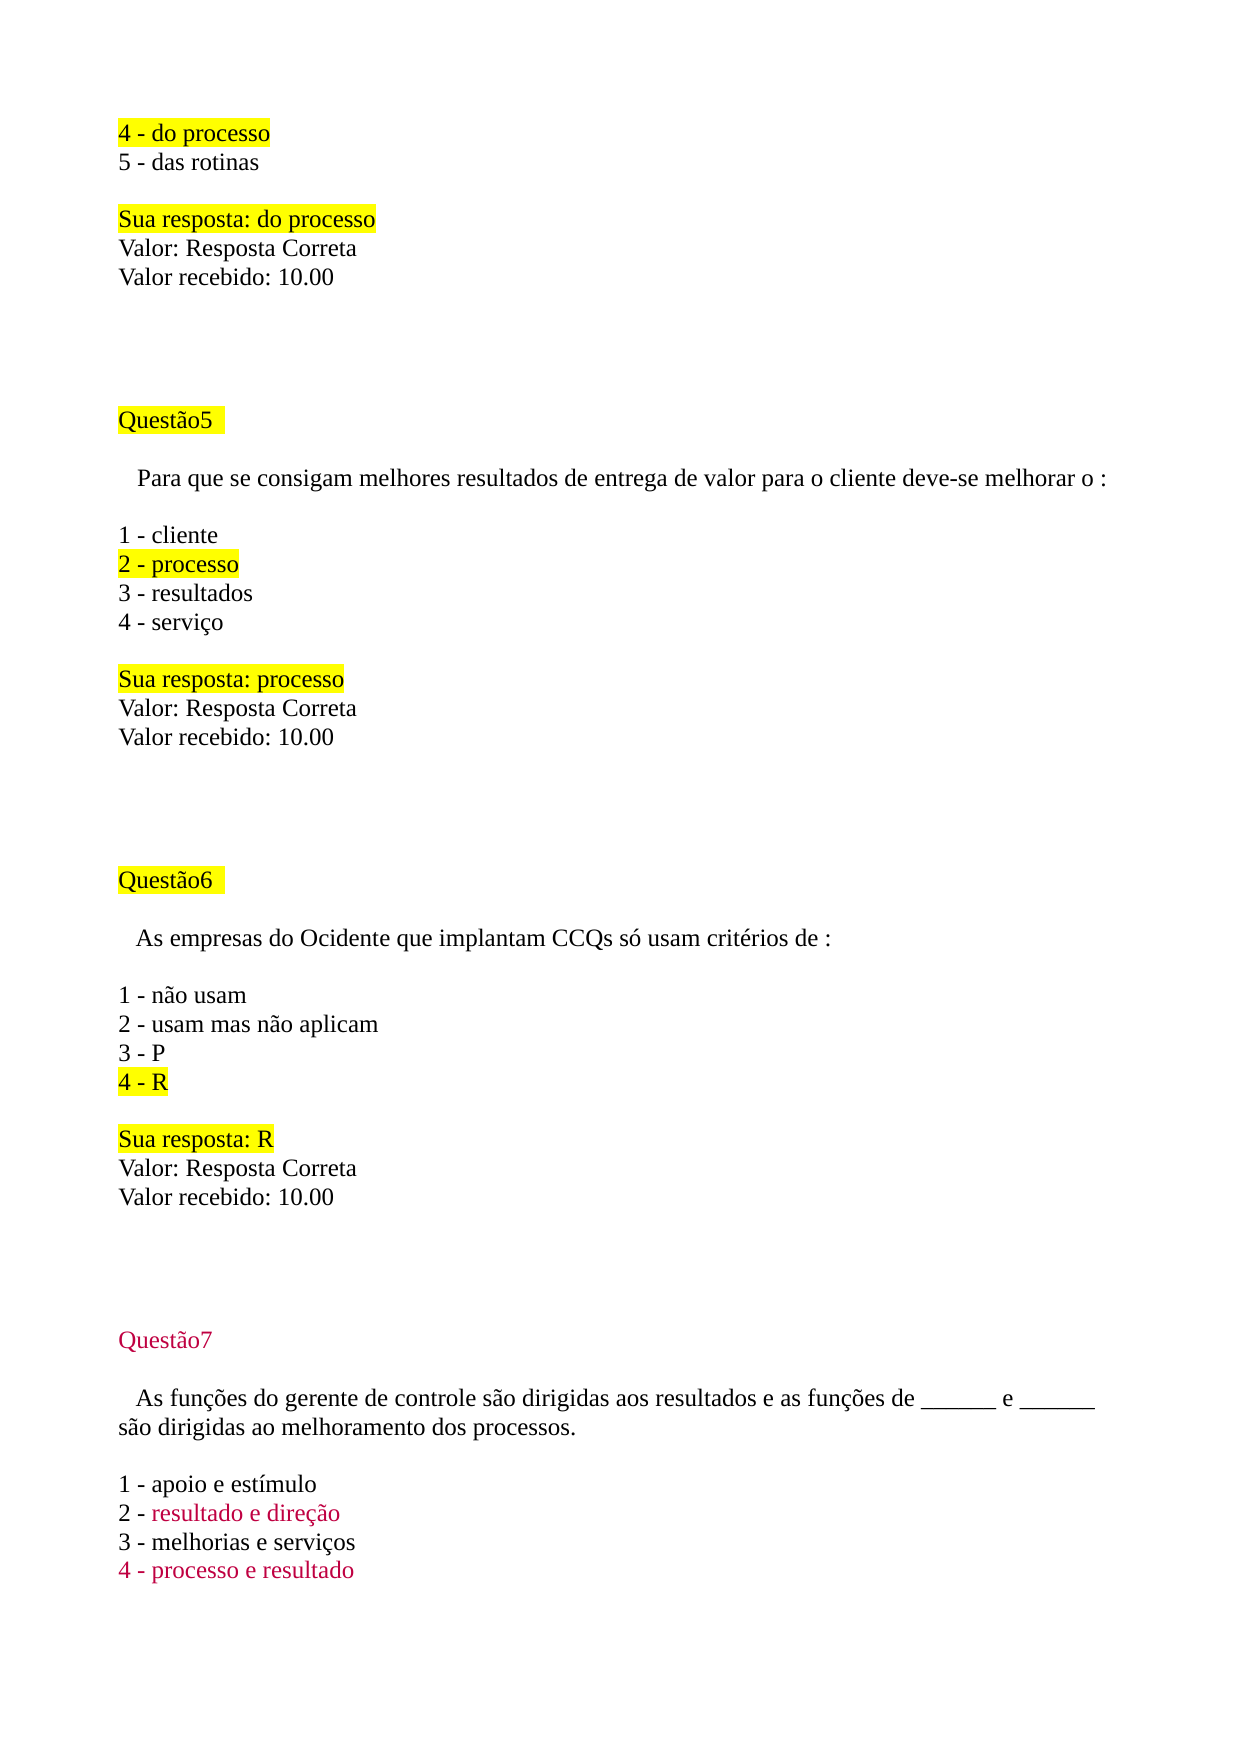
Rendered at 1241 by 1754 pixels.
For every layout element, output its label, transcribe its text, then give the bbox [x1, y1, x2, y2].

text Sua resposta: R [118, 1124, 1122, 1153]
text 1 - cliente [118, 521, 1122, 549]
text 4 - do processo [118, 118, 1122, 147]
text Valor: Resposta Correta [118, 233, 1122, 262]
text 3 - melhorias e serviços [118, 1527, 1122, 1556]
text Sua resposta: processo [118, 664, 1122, 693]
text 1 - apoio e estímulo [118, 1469, 1122, 1498]
text Valor recebido: 10.00 [118, 1182, 1122, 1211]
text 3 - resultados [118, 578, 1122, 607]
text 1 - não usam [118, 981, 1122, 1009]
text 2 - processo [118, 549, 1122, 578]
text 4 - serviço [118, 607, 1122, 636]
text 2 - usam mas não aplicam [118, 1009, 1122, 1038]
text 4 - processo e resultado [118, 1556, 1122, 1584]
text As empresas do Ocidente que implantam CCQs só usam critérios de : [118, 923, 1122, 952]
text 2 - resultado e direção [118, 1498, 1122, 1527]
text Para que se consigam melhores resultados de entrega de valor para o cliente deve-se melhorar o : [118, 463, 1122, 492]
text Valor recebido: 10.00 [118, 262, 1122, 291]
text 3 - P [118, 1038, 1122, 1067]
text 5 - das rotinas [118, 147, 1122, 176]
text Valor recebido: 10.00 [118, 722, 1122, 751]
text As funções do gerente de controle são dirigidas aos resultados e as funções de ______ e ______ são dirigidas ao melhoramento dos processos. [118, 1383, 1122, 1441]
text Questão6 [118, 866, 1122, 894]
text Sua resposta: do processo [118, 204, 1122, 233]
text Valor: Resposta Correta [118, 1153, 1122, 1182]
text 4 - R [118, 1067, 1122, 1096]
text Questão5 [118, 406, 1122, 434]
text Questão7 [118, 1326, 1122, 1354]
text Valor: Resposta Correta [118, 693, 1122, 722]
